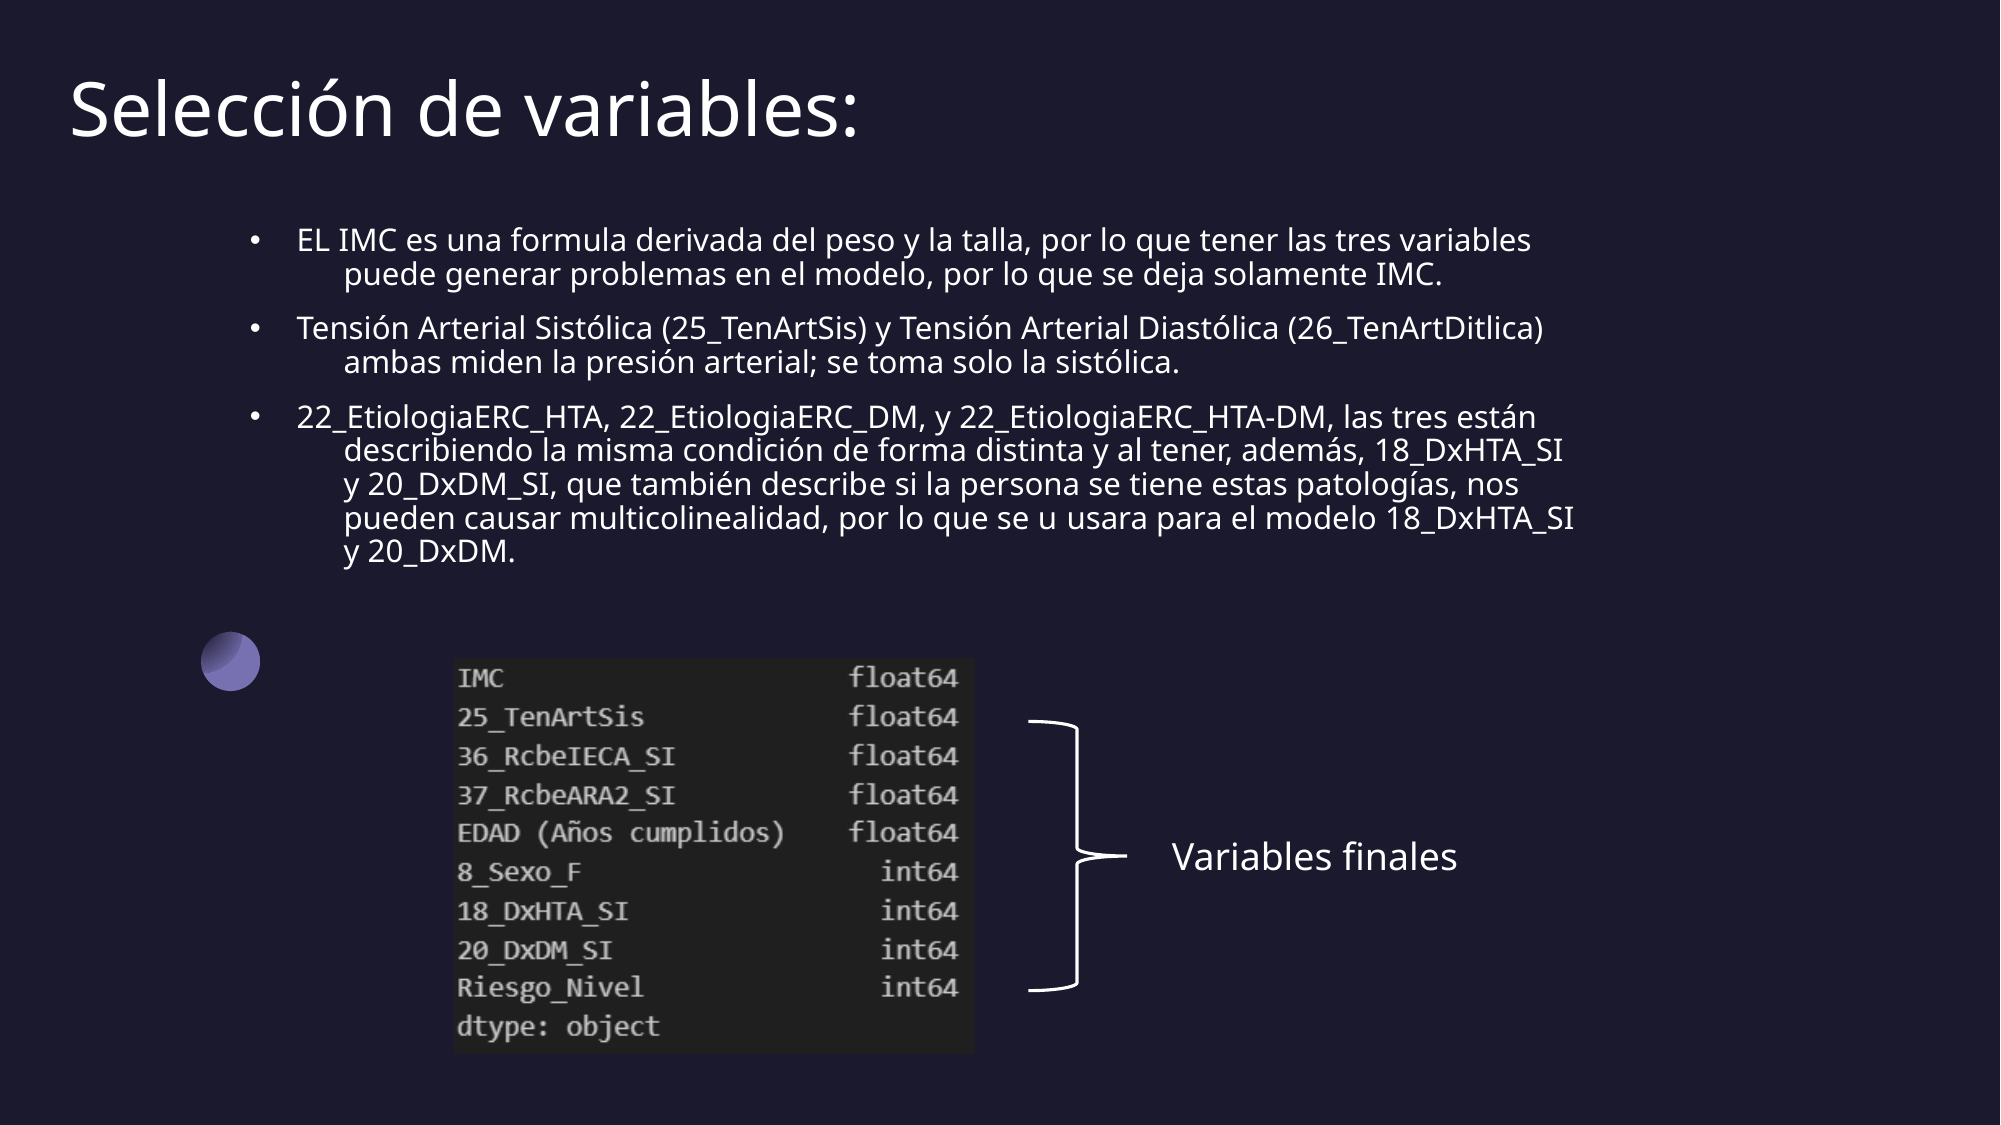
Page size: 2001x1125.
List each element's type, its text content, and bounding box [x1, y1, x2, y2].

picture [454, 658, 975, 1054]
title Selección de variables: [69, 71, 1889, 209]
text_box Variables finales [1156, 825, 1712, 887]
text_box EL IMC es una formula derivada del peso y la talla, por lo que tener las tres variables puede generar problemas en el modelo, por lo que se deja solamente IMC. Tensión Arterial Sistólica (25_TenArtSis) y Tensión Arterial Diastólica (26_TenArtDitlica) ambas miden la presión arterial; se toma solo la sistólica. 22_EtiologiaERC_HTA, 22_EtiologiaERC_DM, y 22_EtiologiaERC_HTA-DM, las tres están describiendo la misma condición de forma distinta y al tener, además, 18_DxHTA_SI y 20_DxDM_SI, que también describe si la persona se tiene estas patologías, nos pueden causar multicolinealidad, por lo que se u usara para el modelo 18_DxHTA_SI y 20_DxDM. [249, 224, 1579, 737]
